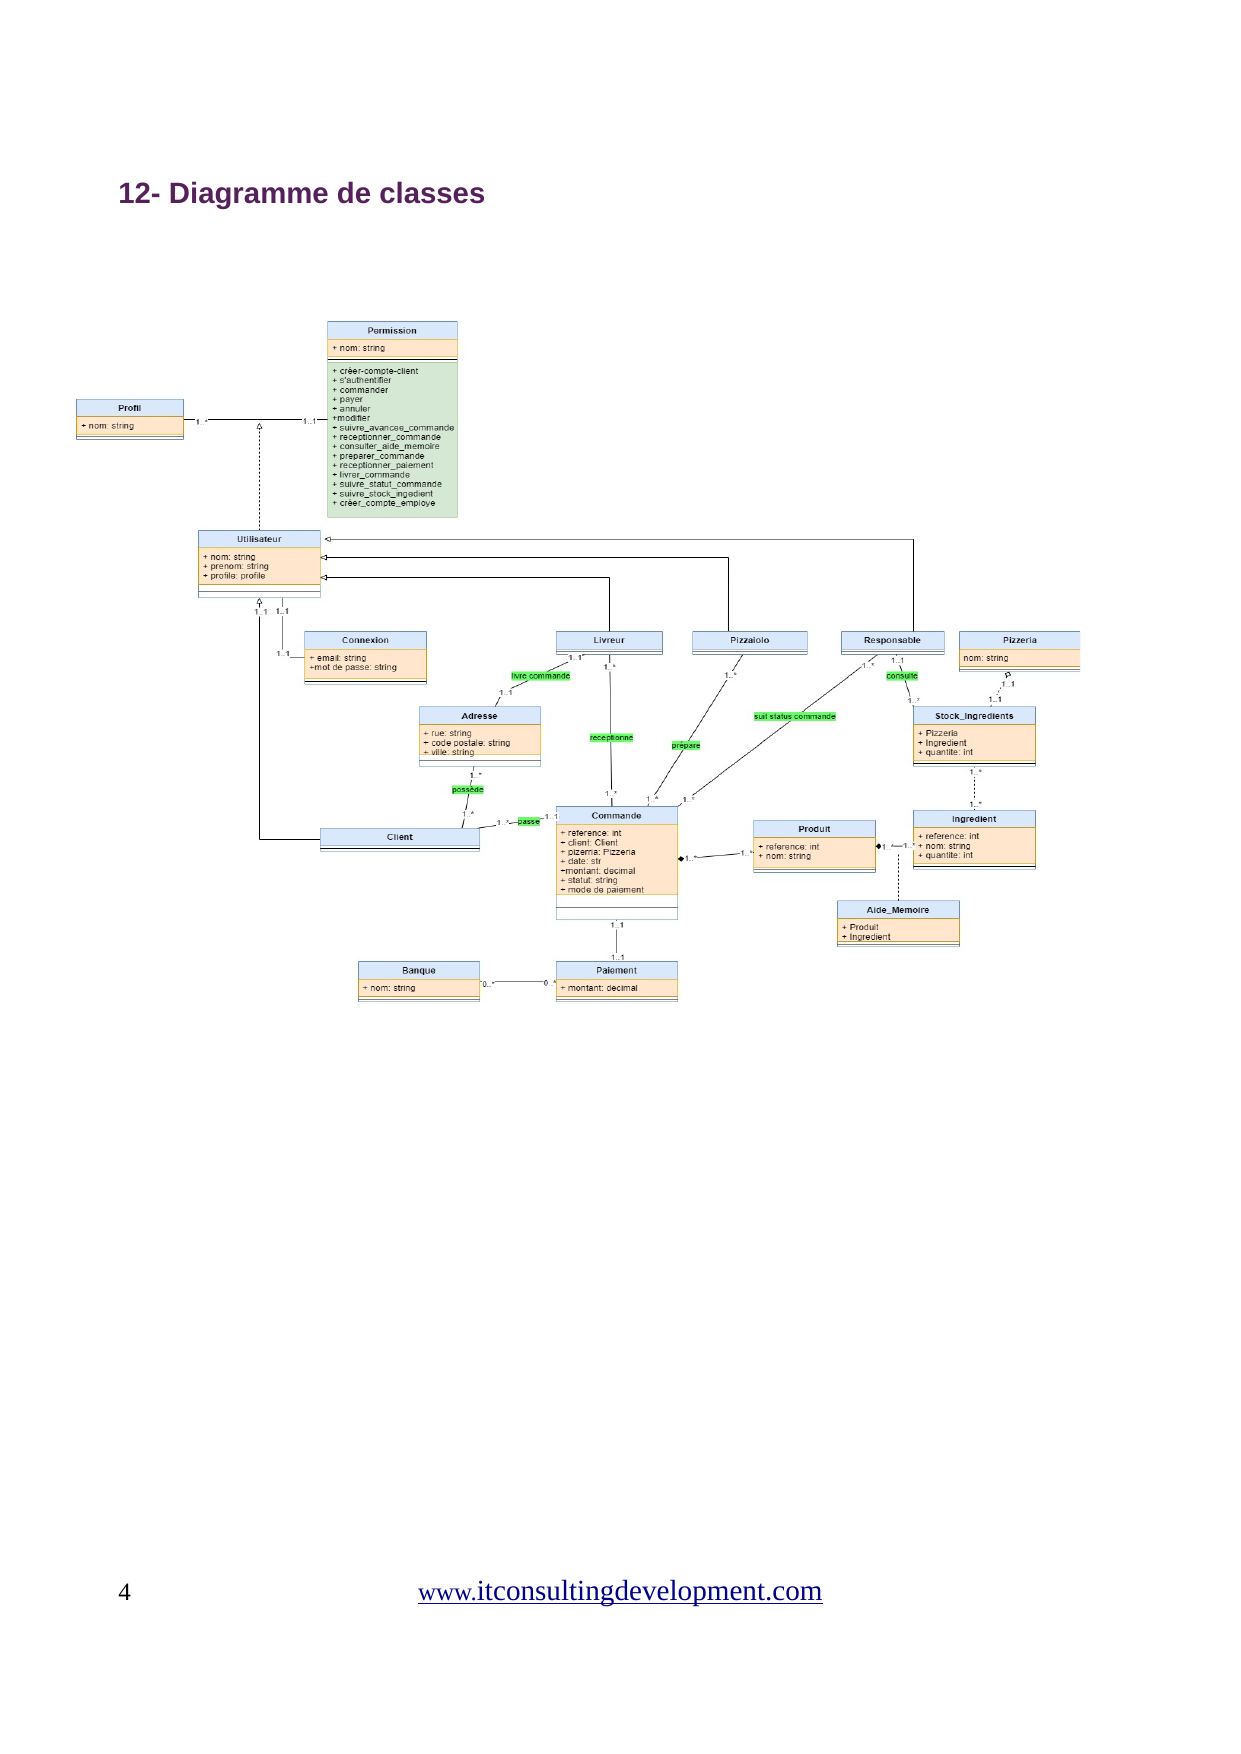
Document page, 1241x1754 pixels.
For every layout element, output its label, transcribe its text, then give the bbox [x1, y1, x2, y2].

subtitle 12- Diagramme de classes [118, 176, 1122, 210]
picture [76, 321, 1080, 1002]
